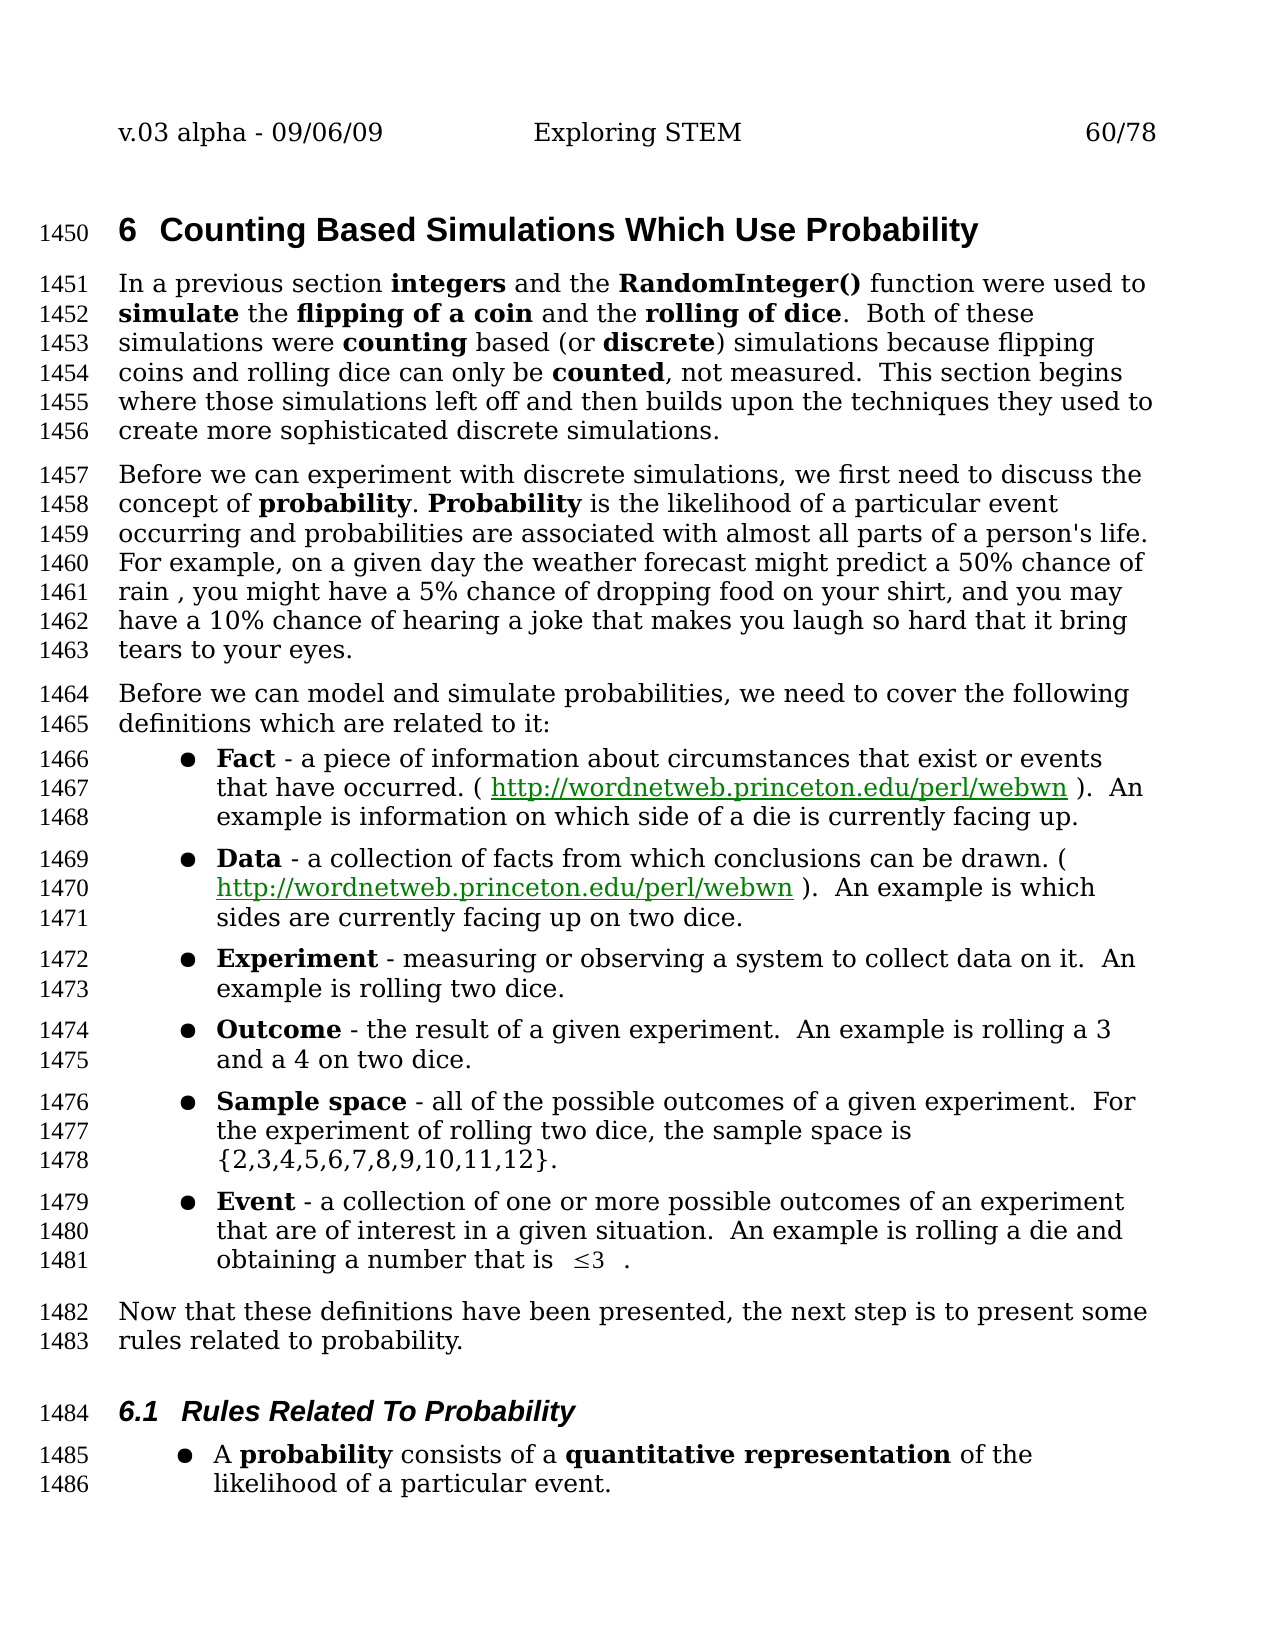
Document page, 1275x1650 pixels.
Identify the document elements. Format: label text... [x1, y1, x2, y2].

list Sample space - all of the possible outcomes of a given experiment. For the experiment of rolling two dice, the sample space is {2,3,4,5,6,7,8,9,10,11,12}. [178, 1086, 1157, 1174]
text Before we can model and simulate probabilities, we need to cover the following definitions which are related to it: [118, 679, 1157, 738]
list Event - a collection of one or more possible outcomes of an experiment that are of interest in a given situation. An example is rolling a die and obtaining a number that is. [178, 1187, 1157, 1275]
list Fact - a piece of information about circumstances that exist or events that have occurred. ( http://wordnetweb.princeton.edu/perl/webwn ). An example is information on which side of a die is currently facing up. [178, 744, 1157, 832]
subtitle Counting Based Simulations Which Use Probability [118, 210, 1157, 248]
subtitle Rules Related To Probability [118, 1394, 1157, 1428]
list Outcome - the result of a given experiment. An example is rolling a 3 and a 4 on two dice. [178, 1015, 1157, 1074]
list A probability consists of a quantitative representation of the likelihood of a particular event. [175, 1440, 1157, 1498]
text Now that these definitions have been presented, the next step is to present some rules related to probability. [118, 1297, 1157, 1355]
text Before we can experiment with discrete simulations, we first need to discuss the concept of probability. Probability is the likelihood of a particular event occurring and probabilities are associated with almost all parts of a person's life. For example, on a given day the weather forecast might predict a 50% chance of rain , you might have a 5% chance of dropping food on your shirt, and you may have a 10% chance of hearing a joke that makes you laugh so hard that it bring tears to your eyes. [118, 460, 1157, 664]
list Data - a collection of facts from which conclusions can be drawn. ( http://wordnetweb.princeton.edu/perl/webwn ). An example is which sides are currently facing up on two dice. [178, 844, 1157, 932]
list Experiment - measuring or observing a system to collect data on it. An example is rolling two dice. [178, 944, 1157, 1003]
text In a previous section integers and the RandomInteger() function were used to simulate the flipping of a coin and the rolling of dice. Both of these simulations were counting based (or discrete) simulations because flipping coins and rolling dice can only be counted, not measured. This section begins where those simulations left off and then builds upon the techniques they used to create more sophisticated discrete simulations. [118, 269, 1157, 445]
